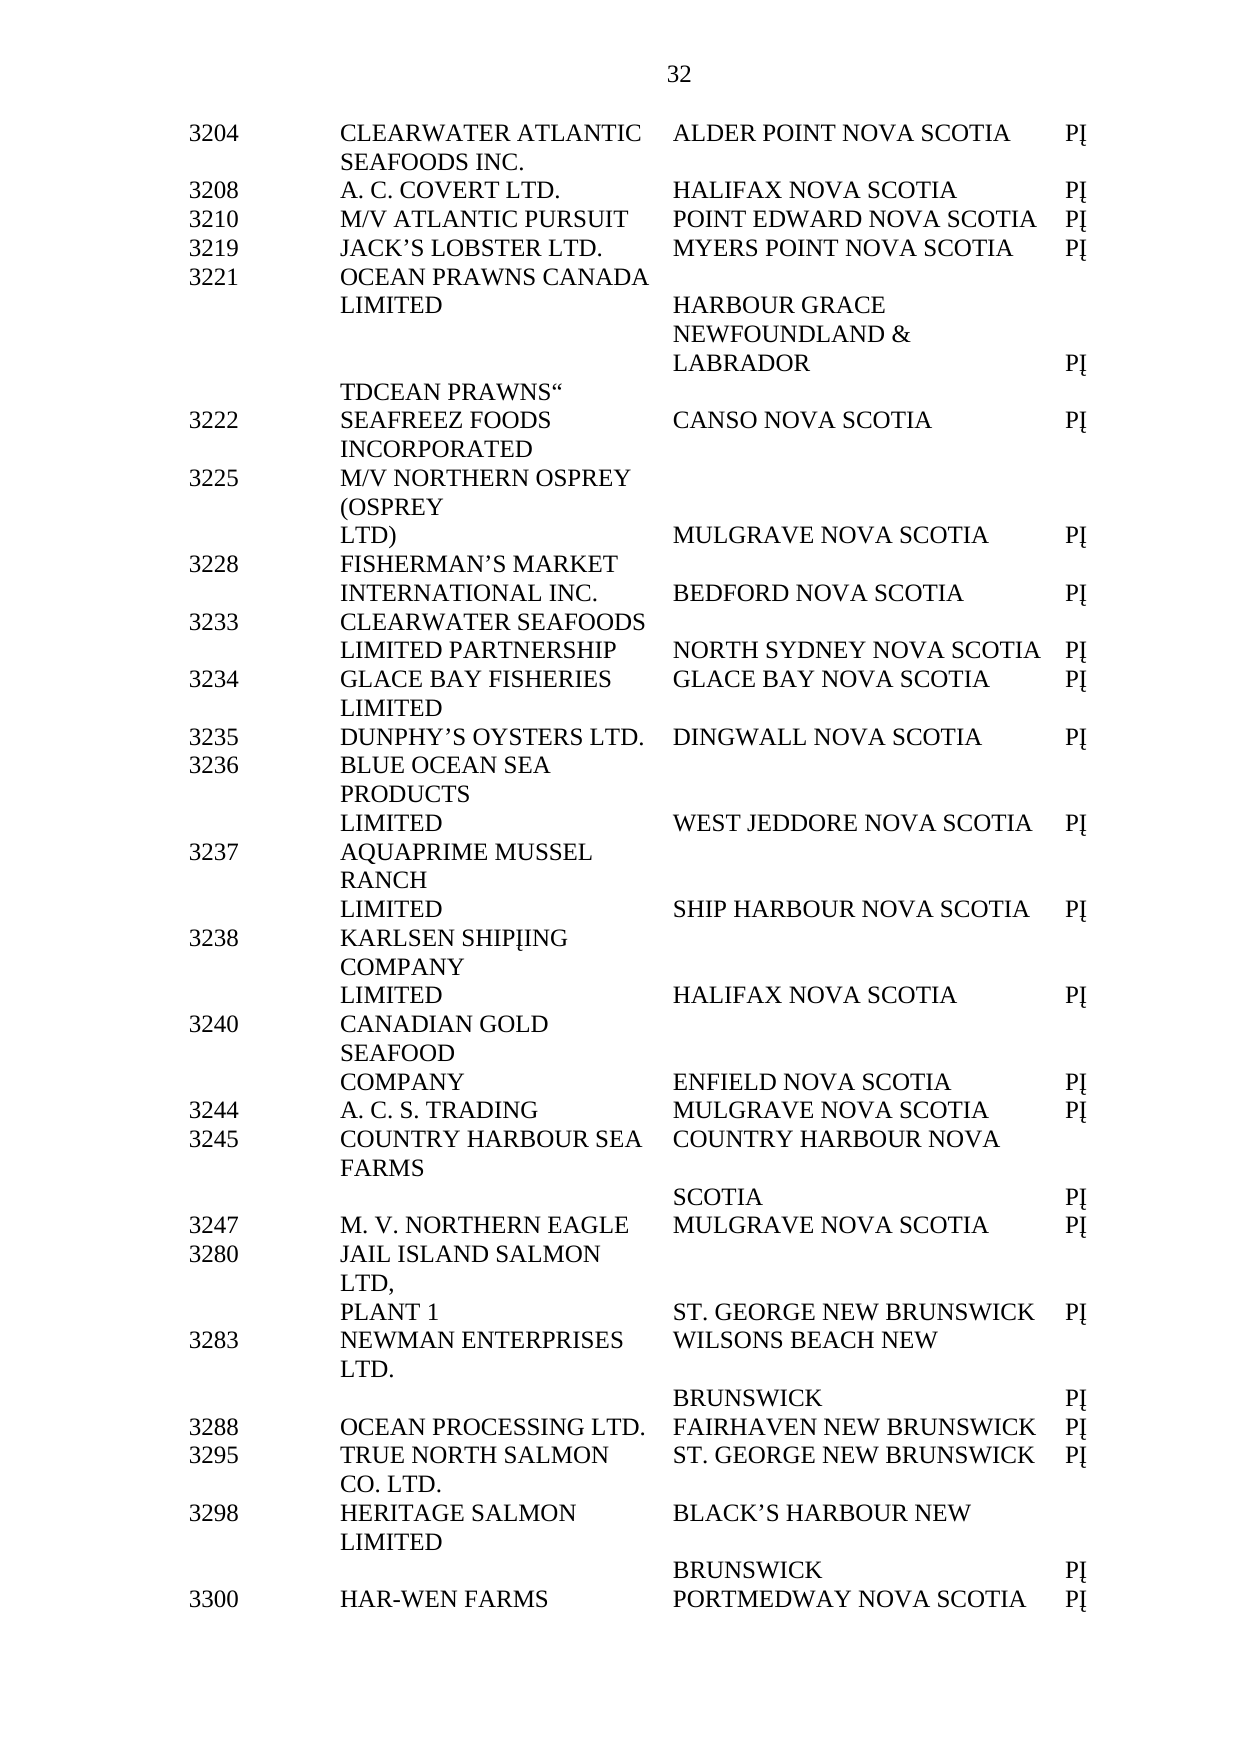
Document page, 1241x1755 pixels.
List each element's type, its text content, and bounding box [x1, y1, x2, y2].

table_cell 3247 [177, 1211, 328, 1239]
table_cell Heritage Salmon Limited [329, 1498, 661, 1556]
table_cell PĮ [1054, 1556, 1204, 1584]
table_cell [1054, 319, 1204, 348]
table_cell [177, 578, 328, 607]
table_cell [1054, 1239, 1204, 1297]
table_cell BEDFORD NOVA SCOTIA [661, 578, 1053, 607]
table_cell 3221 [177, 262, 328, 291]
table_cell [661, 262, 1053, 291]
table_cell PĮ [1054, 808, 1204, 837]
table_cell [177, 808, 328, 837]
table_cell [1054, 291, 1204, 319]
table_cell 3235 [177, 722, 328, 751]
table_cell PĮ [1054, 636, 1204, 664]
table_cell TDcean Prawns“ [329, 377, 661, 406]
table_cell [177, 377, 328, 406]
table_cell WILSONS BEACH NEW [661, 1326, 1053, 1383]
table_cell Har-Wen Farms [329, 1584, 661, 1613]
table_cell Ocean Prawns Canada [329, 262, 661, 291]
table_cell ST. GEORGE NEW BRUNSWICK [661, 1297, 1053, 1326]
table_cell [329, 1556, 661, 1584]
table_cell 3204 [177, 118, 328, 176]
table_cell [177, 1182, 328, 1211]
table_cell PĮ [1054, 1383, 1204, 1412]
table_cell PORTMEDWAY NOVA SCOTIA [661, 1584, 1053, 1613]
table_cell BRUNSWICK [661, 1556, 1053, 1584]
table_cell Company [329, 1067, 661, 1096]
table_cell [661, 607, 1053, 636]
table_cell [661, 751, 1053, 808]
table_cell PĮ [1054, 1067, 1204, 1096]
table_cell POINT EDWARD NOVA SCOTIA [661, 204, 1053, 233]
table_cell [177, 348, 328, 377]
table_cell True North Salmon Co. Ltd. [329, 1441, 661, 1498]
table_cell 3244 [177, 1096, 328, 1124]
table_cell [661, 923, 1053, 981]
table_cell PĮ [1054, 578, 1204, 607]
table_cell 3233 [177, 607, 328, 636]
table_cell PĮ [1054, 118, 1204, 176]
table_cell [1054, 549, 1204, 578]
table_cell M/V Northern Osprey (Osprey [329, 463, 661, 521]
table_cell 3237 [177, 837, 328, 894]
table_cell Limited [329, 894, 661, 923]
table_cell [1054, 1009, 1204, 1067]
table_cell HALIFAX NOVA SCOTIA [661, 981, 1053, 1009]
table_cell GLACE BAY NOVA SCOTIA [661, 664, 1053, 722]
table_cell Plant 1 [329, 1297, 661, 1326]
table_cell MULGRAVE NOVA SCOTIA [661, 1096, 1053, 1124]
table_cell 3240 [177, 1009, 328, 1067]
table_cell Limited [329, 981, 661, 1009]
table_cell SHIP HARBOUR NOVA SCOTIA [661, 894, 1053, 923]
table_cell 3210 [177, 204, 328, 233]
table_cell CANSO NOVA SCOTIA [661, 406, 1053, 463]
table_cell Blue Ocean Sea Products [329, 751, 661, 808]
table_cell [1054, 751, 1204, 808]
table_cell Clearwater Atlantic Seafoods Inc. [329, 118, 661, 176]
table_cell Newman Enterprises Ltd. [329, 1326, 661, 1383]
table_cell [329, 1182, 661, 1211]
table_cell [177, 521, 328, 549]
table_cell PĮ [1054, 1584, 1204, 1613]
table_cell WEST JEDDORE NOVA SCOTIA [661, 808, 1053, 837]
table_cell [329, 348, 661, 377]
table_cell 3245 [177, 1124, 328, 1182]
table_cell [661, 1009, 1053, 1067]
table_cell A. C. Covert Ltd. [329, 176, 661, 204]
table_cell 3222 [177, 406, 328, 463]
table_cell M/V Atlantic Pursuit [329, 204, 661, 233]
table_cell [661, 377, 1053, 406]
table_cell MYERS POINT NOVA SCOTIA [661, 233, 1053, 262]
table_cell [329, 1383, 661, 1412]
table_cell PĮ [1054, 521, 1204, 549]
table_cell [661, 837, 1053, 894]
table_cell Ocean Processing Ltd. [329, 1412, 661, 1441]
table_cell 3219 [177, 233, 328, 262]
table_cell 3288 [177, 1412, 328, 1441]
table_cell Seafreez Foods Incorporated [329, 406, 661, 463]
table_cell [661, 463, 1053, 521]
table_cell [1054, 837, 1204, 894]
table_cell [1054, 463, 1204, 521]
table_cell MULGRAVE NOVA SCOTIA [661, 1211, 1053, 1239]
table_cell 3300 [177, 1584, 328, 1613]
table_cell [661, 1239, 1053, 1297]
table_cell [1054, 607, 1204, 636]
table_cell HALIFAX NOVA SCOTIA [661, 176, 1053, 204]
table_cell BRUNSWICK [661, 1383, 1053, 1412]
table_cell Dunphy’s Oysters Ltd. [329, 722, 661, 751]
table_cell Aquaprime Mussel Ranch [329, 837, 661, 894]
table_cell PĮ [1054, 1211, 1204, 1239]
table_cell COUNTRY HARBOUR NOVA [661, 1124, 1053, 1182]
table_cell [1054, 1124, 1204, 1182]
table_cell PĮ [1054, 981, 1204, 1009]
table_cell [1054, 262, 1204, 291]
table_cell ST. GEORGE NEW BRUNSWICK [661, 1441, 1053, 1498]
table_cell Limited [329, 808, 661, 837]
table_cell 3225 [177, 463, 328, 521]
table_cell PĮ [1054, 406, 1204, 463]
table_cell PĮ [1054, 1441, 1204, 1498]
table_cell [329, 319, 661, 348]
table_cell [177, 1556, 328, 1584]
table_cell Jail Island Salmon Ltd, [329, 1239, 661, 1297]
table_cell Canadian Gold Seafood [329, 1009, 661, 1067]
table_cell [177, 1067, 328, 1096]
table_cell ENFIELD NOVA SCOTIA [661, 1067, 1053, 1096]
table_cell ALDER POINT NOVA SCOTIA [661, 118, 1053, 176]
table_cell [661, 549, 1053, 578]
table_cell PĮ [1054, 233, 1204, 262]
table_cell [1054, 923, 1204, 981]
table_cell Karlsen ShiPĮing Company [329, 923, 661, 981]
table_cell 3295 [177, 1441, 328, 1498]
table_cell PĮ [1054, 176, 1204, 204]
table_cell FAIRHAVEN NEW BRUNSWICK [661, 1412, 1053, 1441]
table_cell Clearwater Seafoods [329, 607, 661, 636]
table_cell 3228 [177, 549, 328, 578]
table_cell [177, 636, 328, 664]
table_cell PĮ [1054, 722, 1204, 751]
table_cell Fisherman’s Market [329, 549, 661, 578]
table_cell [1054, 377, 1204, 406]
table_cell PĮ [1054, 664, 1204, 722]
table_cell [1054, 1326, 1204, 1383]
table_cell A. C. S. Trading [329, 1096, 661, 1124]
table_cell 3280 [177, 1239, 328, 1297]
table_cell Jack’s Lobster Ltd. [329, 233, 661, 262]
table_cell PĮ [1054, 1096, 1204, 1124]
table_cell Limited [329, 291, 661, 319]
table_cell 3234 [177, 664, 328, 722]
table_cell NORTH SYDNEY NOVA SCOTIA [661, 636, 1053, 664]
table_cell PĮ [1054, 348, 1204, 377]
table_cell DINGWALL NOVA SCOTIA [661, 722, 1053, 751]
table_cell [177, 1297, 328, 1326]
table_cell [177, 894, 328, 923]
table_cell SCOTIA [661, 1182, 1053, 1211]
table_cell HARBOUR GRACE [661, 291, 1053, 319]
table_cell Country Harbour Sea Farms [329, 1124, 661, 1182]
table_cell [177, 1383, 328, 1412]
table_cell [1054, 1498, 1204, 1556]
table_cell LABRADOR [661, 348, 1053, 377]
table_cell [177, 981, 328, 1009]
table_cell Glace Bay Fisheries Limited [329, 664, 661, 722]
table_cell 3298 [177, 1498, 328, 1556]
table_cell PĮ [1054, 1297, 1204, 1326]
table_cell M. V. Northern Eagle [329, 1211, 661, 1239]
table_cell Limited Partnership [329, 636, 661, 664]
table_cell Ltd) [329, 521, 661, 549]
table_cell PĮ [1054, 1182, 1204, 1211]
table_cell NEWFOUNDLAND & [661, 319, 1053, 348]
table_cell BLACK’S HARBOUR NEW [661, 1498, 1053, 1556]
table_cell 3283 [177, 1326, 328, 1383]
table_cell PĮ [1054, 1412, 1204, 1441]
table_cell [177, 319, 328, 348]
table_cell PĮ [1054, 204, 1204, 233]
table_cell PĮ [1054, 894, 1204, 923]
table_cell MULGRAVE NOVA SCOTIA [661, 521, 1053, 549]
table_cell 3208 [177, 176, 328, 204]
table_cell [177, 291, 328, 319]
table_cell International Inc. [329, 578, 661, 607]
table_cell 3238 [177, 923, 328, 981]
table_cell 3236 [177, 751, 328, 808]
